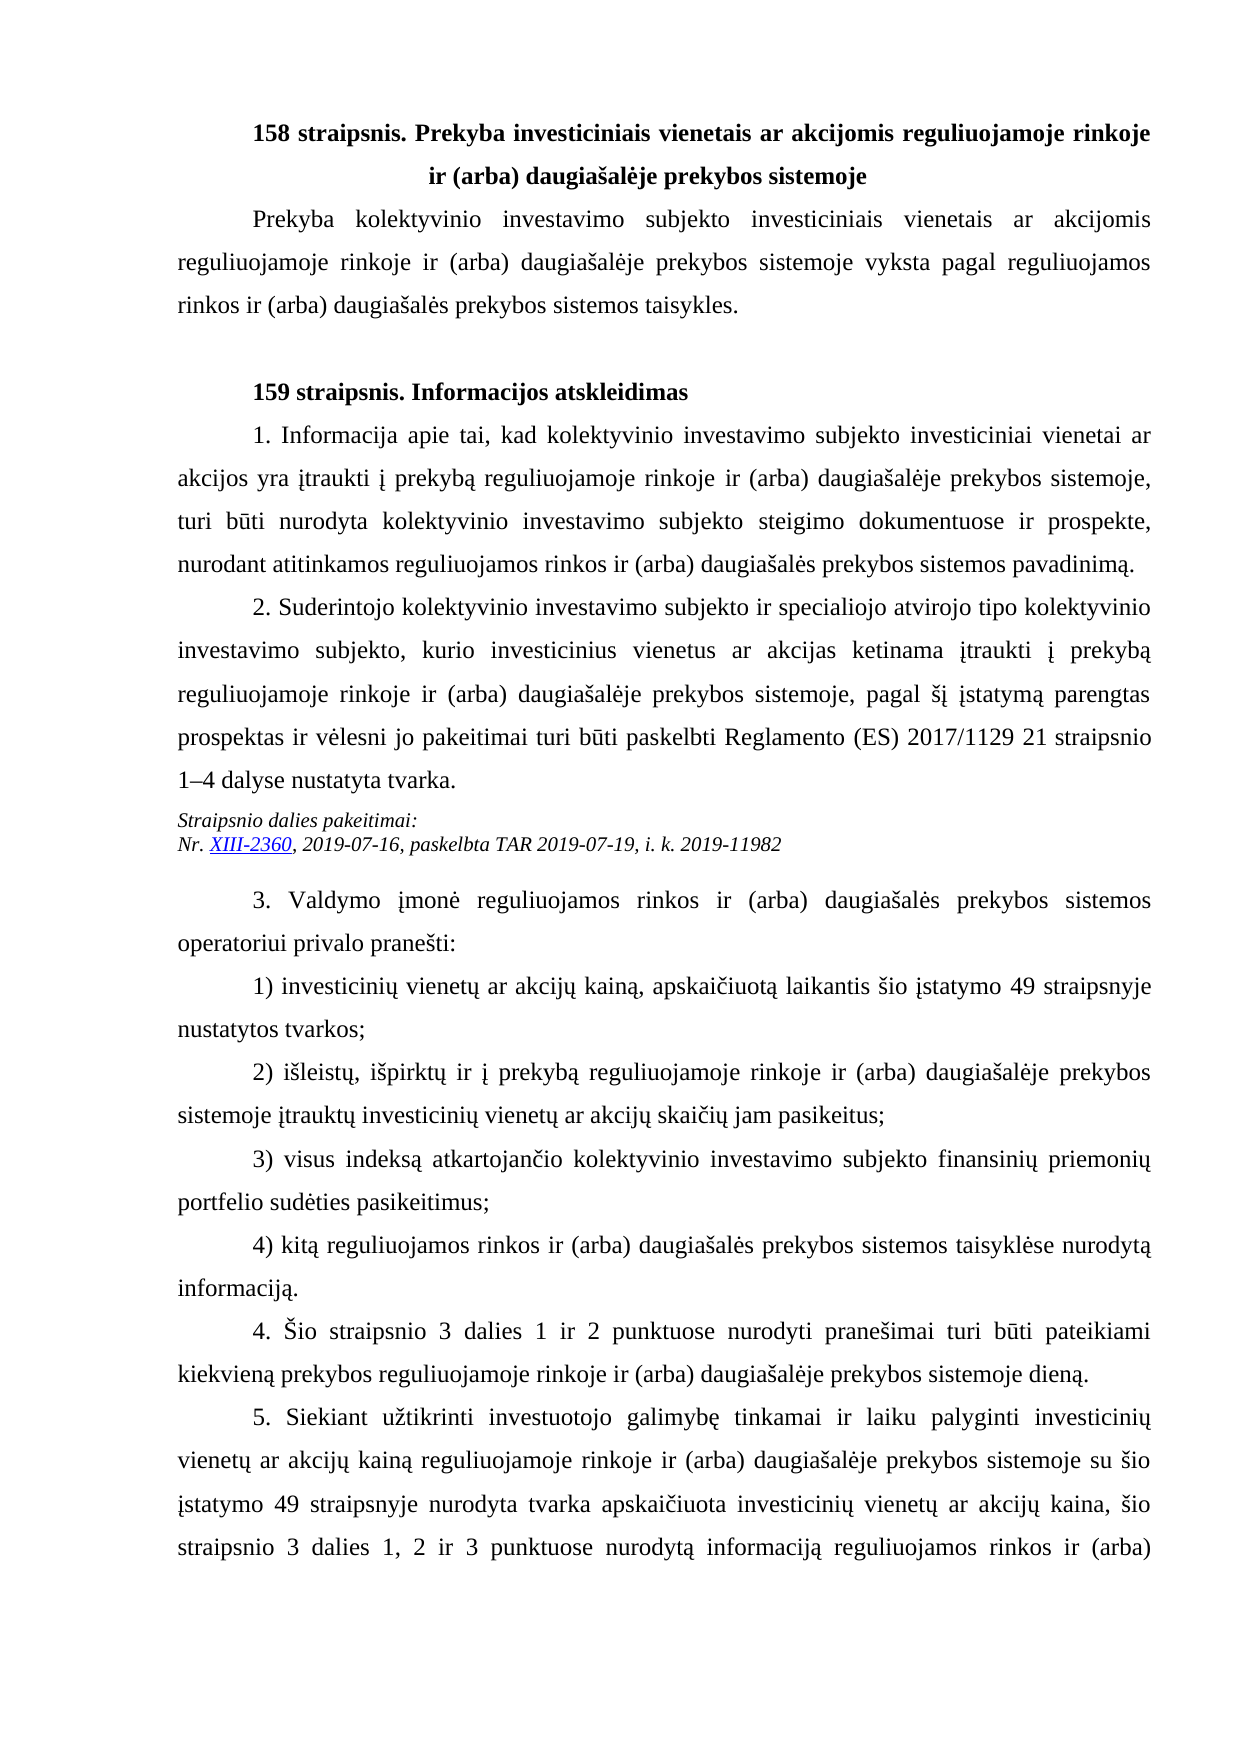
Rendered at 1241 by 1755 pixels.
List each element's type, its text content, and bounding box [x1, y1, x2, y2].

text 3) visus indeksą atkartojančio kolektyvinio investavimo subjekto finansinių priemonių portfelio sudėties pasikeitimus; [177, 1144, 1152, 1216]
text 158 straipsnis. Prekyba investiciniais vienetais ar akcijomis reguliuojamoje rinkoje ir (arba) daugiašalėje prekybos sistemoje [252, 118, 1152, 190]
text 3. Valdymo įmonė reguliuojamos rinkos ir (arba) daugiašalės prekybos sistemos operatoriui privalo pranešti: [177, 885, 1152, 957]
text Nr. XIII-2360, 2019-07-16, paskelbta TAR 2019-07-19, i. k. 2019-11982 [177, 832, 1152, 856]
text Straipsnio dalies pakeitimai: [177, 808, 1152, 832]
text 1) investicinių vienetų ar akcijų kainą, apskaičiuotą laikantis šio įstatymo 49 straipsnyje nustatytos tvarkos; [177, 971, 1152, 1043]
text 2) išleistų, išpirktų ir į prekybą reguliuojamoje rinkoje ir (arba) daugiašalėje prekybos sistemoje įtrauktų investicinių vienetų ar akcijų skaičių jam pasikeitus; [177, 1057, 1152, 1129]
text 4. Šio straipsnio 3 dalies 1 ir 2 punktuose nurodyti pranešimai turi būti pateikiami kiekvieną prekybos reguliuojamoje rinkoje ir (arba) daugiašalėje prekybos sistemoje dieną. [177, 1316, 1152, 1388]
text 5. Siekiant užtikrinti investuotojo galimybę tinkamai ir laiku palyginti investicinių vienetų ar akcijų kainą reguliuojamoje rinkoje ir (arba) daugiašalėje prekybos sistemoje su šio įstatymo 49 straipsnyje nurodyta tvarka apskaičiuota investicinių vienetų ar akcijų kaina, šio straipsnio 3 dalies 1, 2 ir 3 punktuose nurodytą informaciją reguliuojamos rinkos ir (arba) [177, 1402, 1152, 1561]
text 1. Informacija apie tai, kad kolektyvinio investavimo subjekto investiciniai vienetai ar akcijos yra įtraukti į prekybą reguliuojamoje rinkoje ir (arba) daugiašalėje prekybos sistemoje, turi būti nurodyta kolektyvinio investavimo subjekto steigimo dokumentuose ir prospekte, nurodant atitinkamos reguliuojamos rinkos ir (arba) daugiašalės prekybos sistemos pavadinimą. [177, 420, 1152, 578]
text 4) kitą reguliuojamos rinkos ir (arba) daugiašalės prekybos sistemos taisyklėse nurodytą informaciją. [177, 1230, 1152, 1302]
text 159 straipsnis. Informacijos atskleidimas [177, 377, 1152, 406]
text Prekyba kolektyvinio investavimo subjekto investiciniais vienetais ar akcijomis reguliuojamoje rinkoje ir (arba) daugiašalėje prekybos sistemoje vyksta pagal reguliuojamos rinkos ir (arba) daugiašalės prekybos sistemos taisykles. [177, 204, 1152, 319]
text 2. Suderintojo kolektyvinio investavimo subjekto ir specialiojo atvirojo tipo kolektyvinio investavimo subjekto, kurio investicinius vienetus ar akcijas ketinama įtraukti į prekybą reguliuojamoje rinkoje ir (arba) daugiašalėje prekybos sistemoje, pagal šį įstatymą parengtas prospektas ir vėlesni jo pakeitimai turi būti paskelbti Reglamento (ES) 2017/1129 21 straipsnio 1–4 dalyse nustatyta tvarka. [177, 592, 1152, 794]
